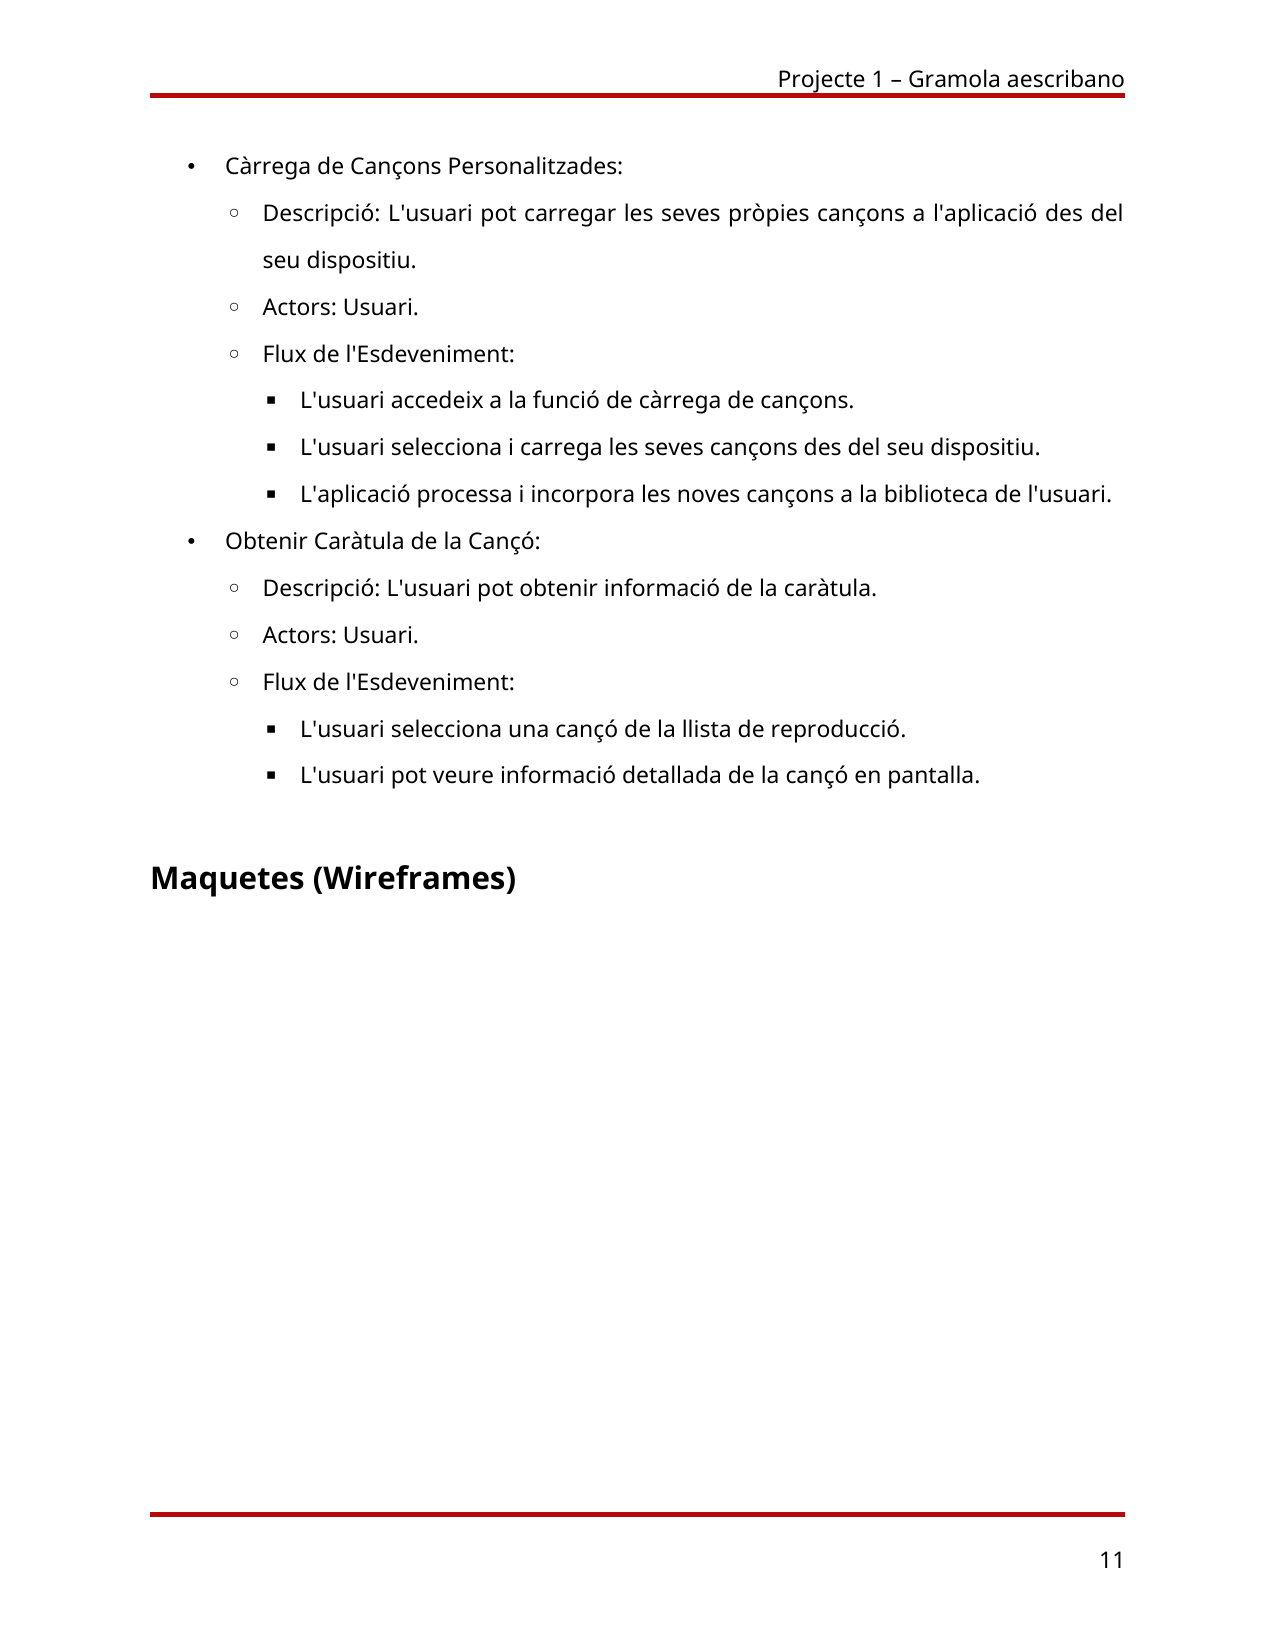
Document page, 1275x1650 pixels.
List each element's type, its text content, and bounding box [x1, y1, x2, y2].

subtitle Maquetes (Wireframes) [150, 856, 939, 899]
picture [150, 93, 1125, 98]
list L'aplicació processa i incorpora les noves cançons a la biblioteca de l'usuari. [262, 478, 1125, 509]
list L'usuari accedeix a la funció de càrrega de cançons. [262, 384, 1125, 416]
list Flux de l'Esdeveniment: [225, 666, 1125, 697]
list Càrrega de Cançons Personalitzades: [187, 150, 1125, 181]
list Actors: Usuari. [225, 291, 1125, 322]
list Obtenir Caràtula de la Cançó: [187, 525, 1125, 556]
list Flux de l'Esdeveniment: [225, 337, 1125, 369]
list L'usuari selecciona una cançó de la llista de reproducció. [262, 712, 1125, 744]
list Descripció: L'usuari pot carregar les seves pròpies cançons a l'aplicació des del seu dispositiu. [225, 197, 1125, 275]
picture [150, 1512, 1125, 1517]
list L'usuari selecciona i carrega les seves cançons des del seu dispositiu. [262, 431, 1125, 462]
list Descripció: L'usuari pot obtenir informació de la caràtula. [225, 572, 1125, 603]
list Actors: Usuari. [225, 619, 1125, 650]
list L'usuari pot veure informació detallada de la cançó en pantalla. [262, 759, 1125, 791]
